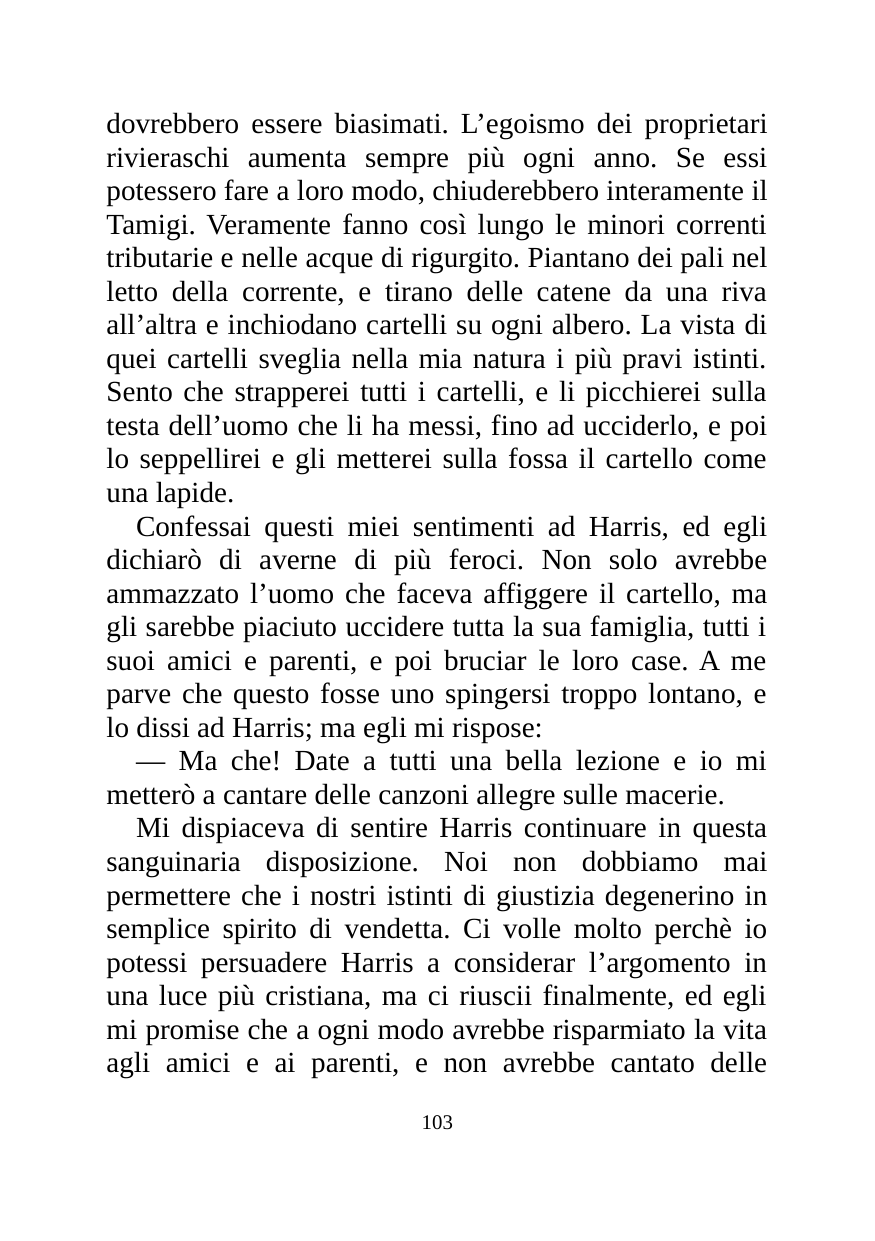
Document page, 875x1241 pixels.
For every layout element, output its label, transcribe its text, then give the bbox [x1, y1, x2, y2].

text Confessai questi miei sentimenti ad Harris, ed egli dichiarò di averne di più feroci. Non solo avrebbe ammazzato l’uomo che faceva affiggere il cartello, ma gli sarebbe piaciuto uccidere tutta la sua famiglia, tutti i suoi amici e parenti, e poi bruciar le loro case. A me parve che questo fosse uno spingersi troppo lontano, e lo dissi ad Harris; ma egli mi rispose: [106, 509, 768, 743]
text Mi dispiaceva di sentire Harris continuare in questa sanguinaria disposizione. Noi non dobbiamo mai permettere che i nostri istinti di giustizia degenerino in semplice spirito di vendetta. Ci volle molto perchè io potessi persuadere Harris a considerar l’argomento in una luce più cristiana, ma ci riuscii finalmente, ed egli mi promise che a ogni modo avrebbe risparmiato la vita agli amici e ai parenti, e non avrebbe cantato delle [106, 811, 768, 1079]
text dovrebbero essere biasimati. L’egoismo dei proprietari rivieraschi aumenta sempre più ogni anno. Se essi potessero fare a loro modo, chiuderebbero interamente il Tamigi. Veramente fanno così lungo le minori correnti tributarie e nelle acque di rigurgito. Piantano dei pali nel letto della corrente, e tirano delle catene da una riva all’altra e inchiodano cartelli su ogni albero. La vista di quei cartelli sveglia nella mia natura i più pravi istinti. Sento che strapperei tutti i cartelli, e li picchierei sulla testa dell’uomo che li ha messi, fino ad ucciderlo, e poi lo seppellirei e gli metterei sulla fossa il cartello come una lapide. [106, 106, 768, 509]
text — Ma che! Date a tutti una bella lezione e io mi metterò a cantare delle canzoni allegre sulle macerie. [106, 743, 768, 811]
